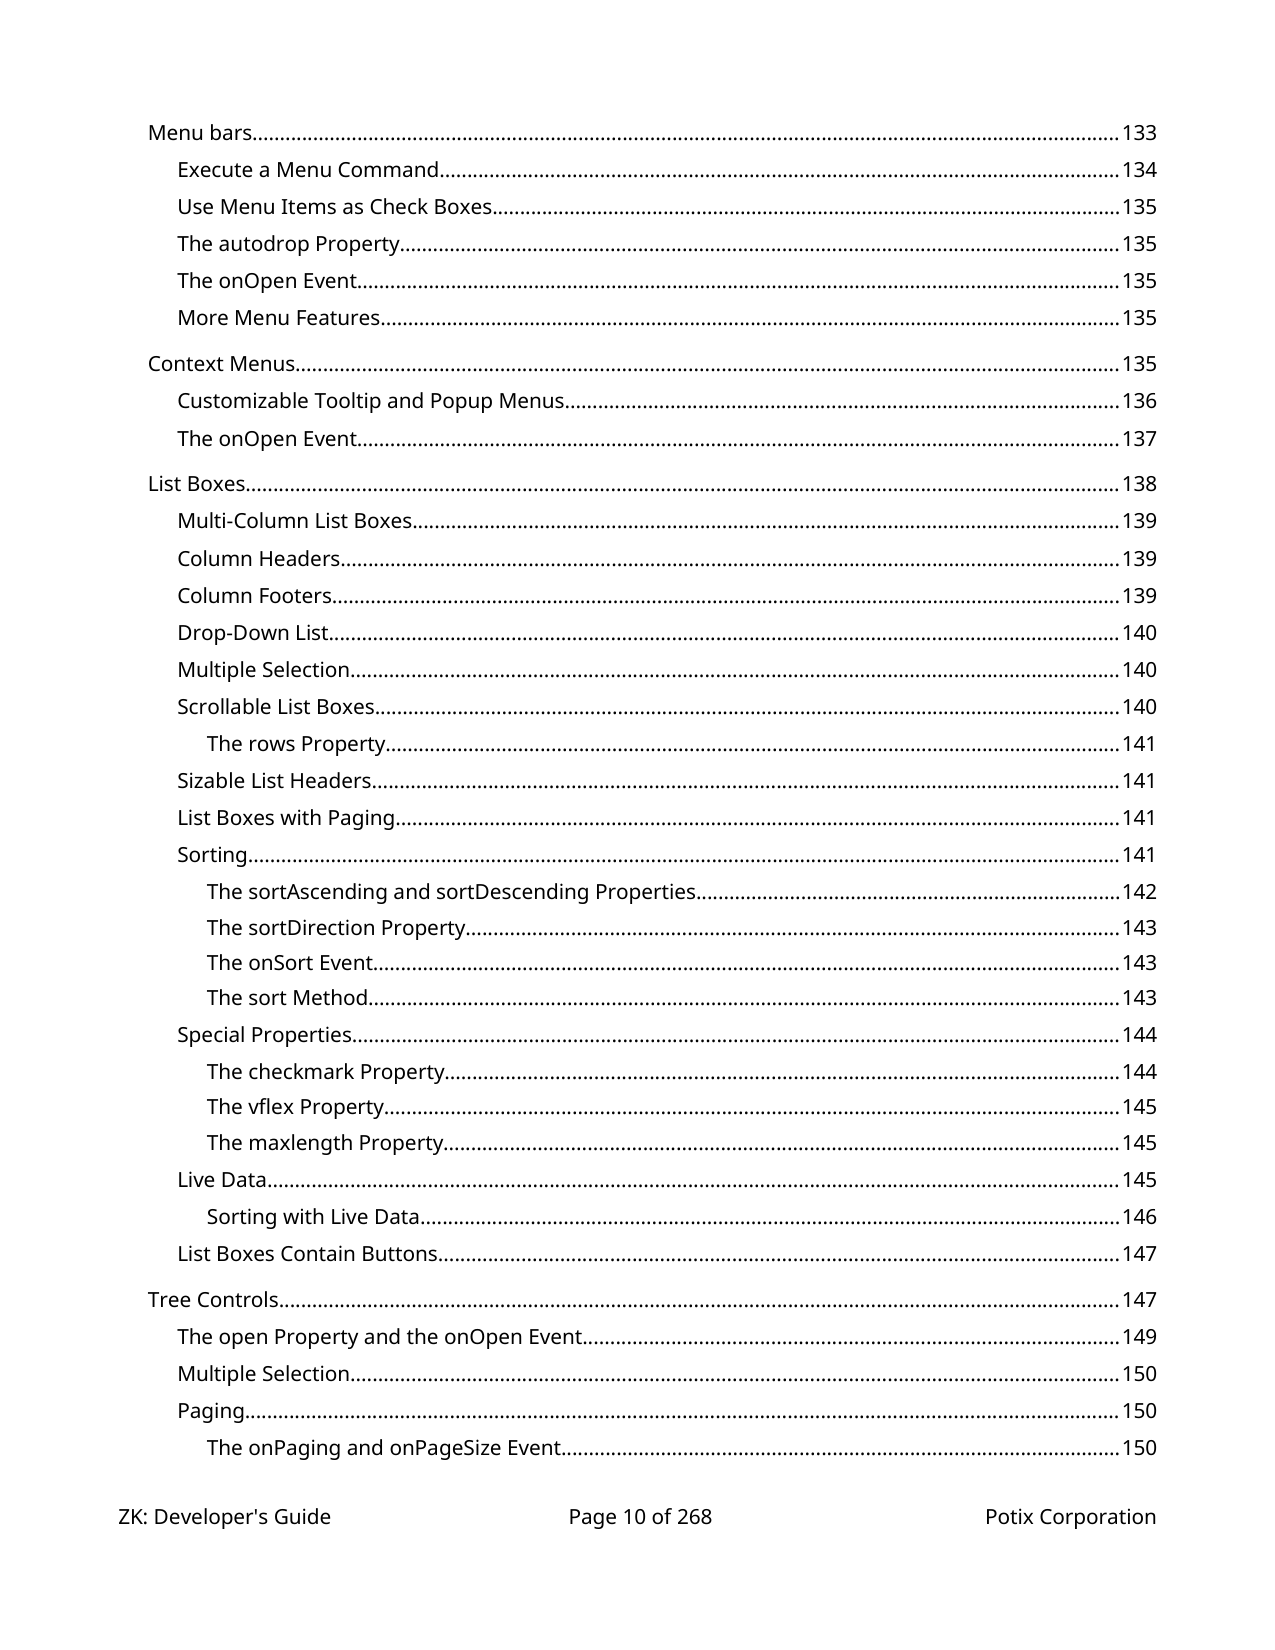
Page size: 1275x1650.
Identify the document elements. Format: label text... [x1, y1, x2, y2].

text Customizable Tooltip and Popup Menus 136 [177, 387, 1157, 415]
text The maxlength Property 145 [207, 1128, 1157, 1156]
text List Boxes 138 [148, 469, 1157, 498]
text The rows Property 141 [207, 729, 1157, 757]
text The autodrop Property 135 [177, 229, 1157, 258]
text Column Headers 139 [177, 544, 1157, 572]
text The sortDirection Property 143 [207, 913, 1157, 941]
text Multiple Selection 150 [177, 1359, 1157, 1387]
text Multiple Selection 140 [177, 655, 1157, 683]
text The vflex Property 145 [207, 1092, 1157, 1121]
text Sizable List Headers 141 [177, 766, 1157, 794]
text List Boxes Contain Buttons 147 [177, 1239, 1157, 1267]
text Use Menu Items as Check Boxes 135 [177, 192, 1157, 221]
text Special Properties 144 [177, 1020, 1157, 1048]
text Sorting with Live Data 146 [207, 1202, 1157, 1230]
text Sorting 141 [177, 840, 1157, 869]
text The onOpen Event 137 [177, 424, 1157, 452]
text Drop-Down List 140 [177, 618, 1157, 646]
text More Menu Features 135 [177, 303, 1157, 332]
text The sort Method 143 [207, 983, 1157, 1011]
text The onOpen Event 135 [177, 266, 1157, 295]
text The onPaging and onPageSize Event 150 [207, 1433, 1157, 1461]
text Column Footers 139 [177, 581, 1157, 609]
text Scrollable List Boxes 140 [177, 692, 1157, 720]
text The open Property and the onOpen Event 149 [177, 1322, 1157, 1350]
text The onSort Event 143 [207, 948, 1157, 976]
text Menu bars 133 [148, 118, 1157, 146]
text The sortAscending and sortDescending Properties 142 [207, 877, 1157, 906]
text Tree Controls 147 [148, 1285, 1157, 1313]
text Multi-Column List Boxes 139 [177, 507, 1157, 535]
text Live Data 145 [177, 1165, 1157, 1193]
text The checkmark Property 144 [207, 1057, 1157, 1086]
text Context Menus 135 [148, 349, 1157, 378]
text Execute a Menu Command 134 [177, 155, 1157, 183]
text List Boxes with Paging 141 [177, 803, 1157, 832]
text Paging 150 [177, 1396, 1157, 1424]
